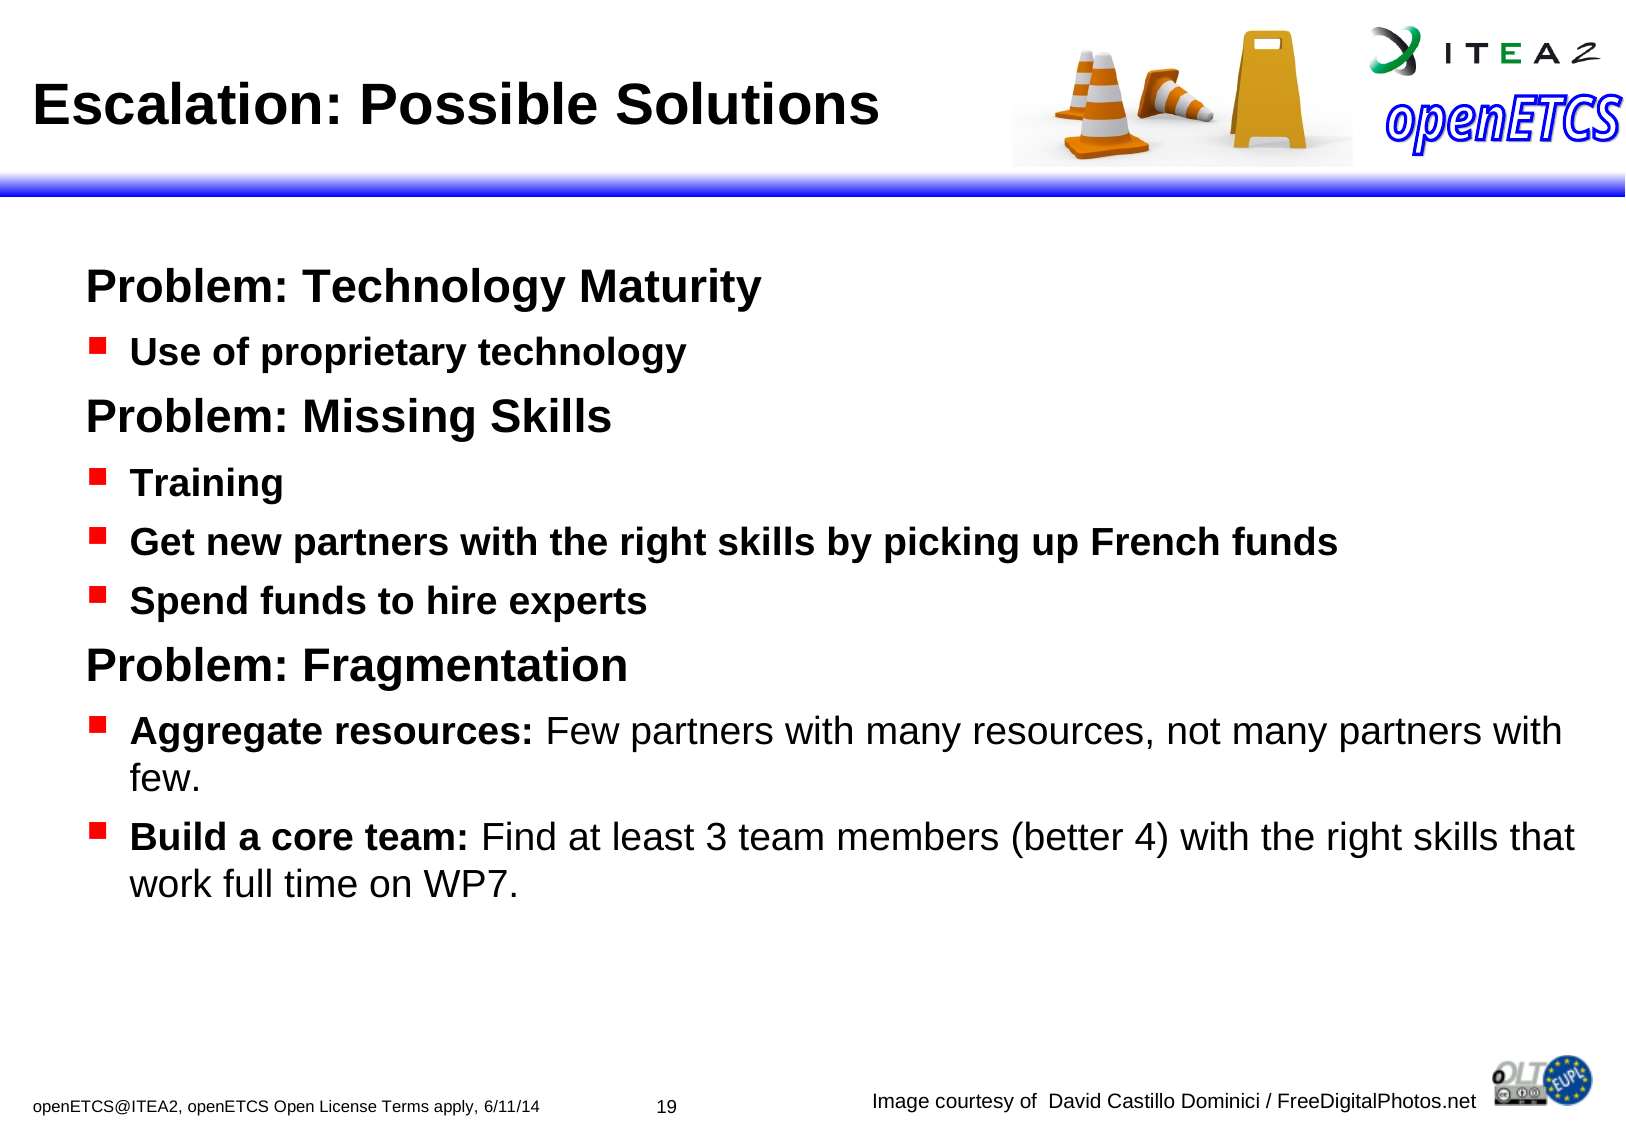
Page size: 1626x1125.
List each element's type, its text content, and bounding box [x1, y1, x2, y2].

picture [1492, 1055, 1593, 1106]
picture [1012, 1, 1626, 167]
text_box Image courtesy of David Castillo Dominici / FreeDigitalPhotos.net [820, 1080, 1492, 1121]
title Escalation: Possible Solutions [32, 66, 1356, 173]
list Problem: Technology Maturity Use of proprietary technology Problem: Missing Skills Training Get new partners with the right skills by picking up French funds Spend funds to hire experts Problem: Fragmentation Aggregate resources: Few partners with many resources, not many partners with few. Build a core team: Find at least 3 team members (better 4) with the right skills that work full time on WP7. [32, 255, 1593, 908]
